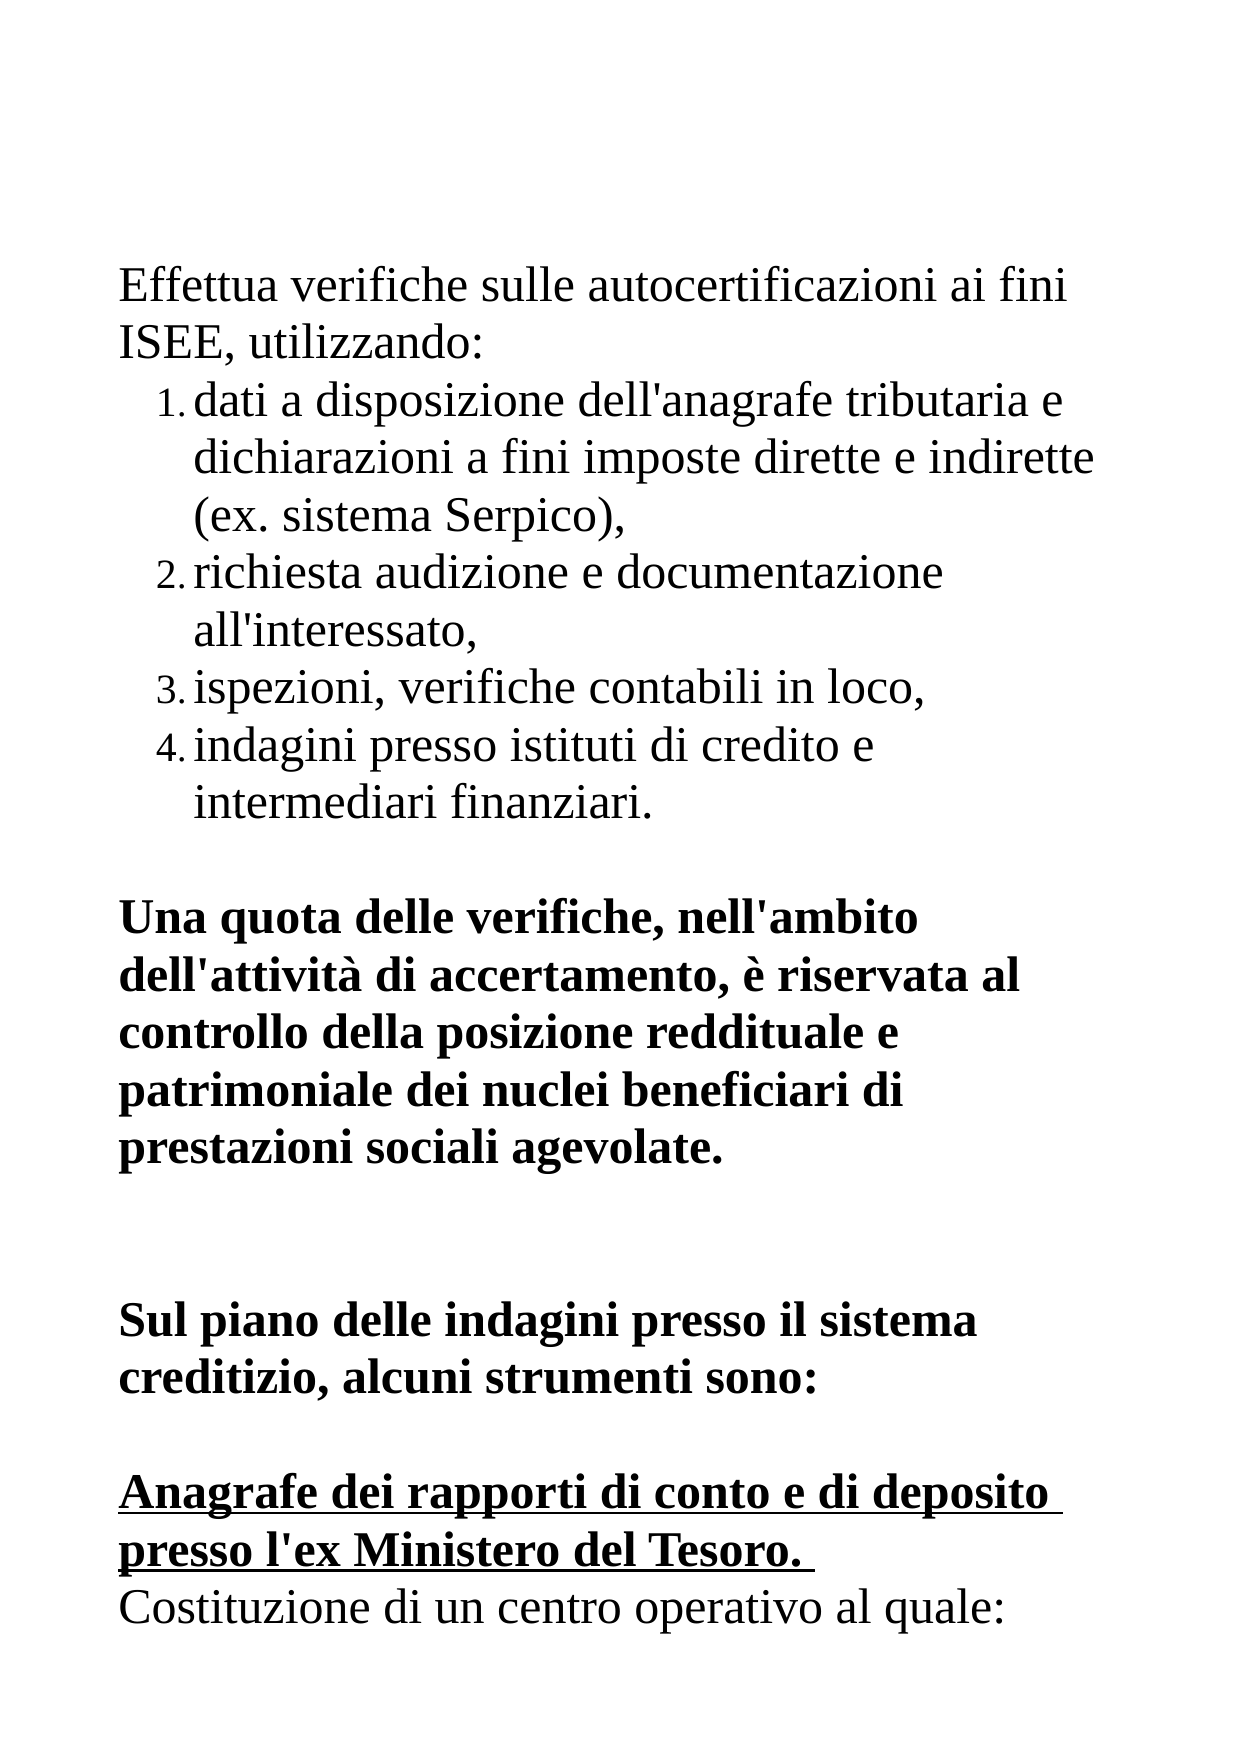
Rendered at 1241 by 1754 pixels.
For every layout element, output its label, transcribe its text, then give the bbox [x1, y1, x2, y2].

text Effettua verifiche sulle autocertificazioni ai fini ISEE, utilizzando: [118, 254, 1122, 369]
list dati a disposizione dell'anagrafe tributaria e dichiarazioni a fini imposte dirette e indirette (ex. sistema Serpico), [156, 369, 1122, 542]
text Costituzione di un centro operativo al quale: [118, 1577, 1122, 1634]
list indagini presso istituti di credito e intermediari finanziari. [156, 714, 1122, 829]
text Una quota delle verifiche, nell'ambito dell'attività di accertamento, è riservata al controllo della posizione reddituale e patrimoniale dei nuclei beneficiari di prestazioni sociali agevolate. [118, 887, 1122, 1174]
text Sul piano delle indagini presso il sistema creditizio, alcuni strumenti sono: [118, 1289, 1122, 1404]
list richiesta audizione e documentazione all'interessato, [156, 542, 1122, 657]
list ispezioni, verifiche contabili in loco, [156, 657, 1122, 714]
text Anagrafe dei rapporti di conto e di deposito presso l'ex Ministero del Tesoro. [118, 1462, 1122, 1577]
